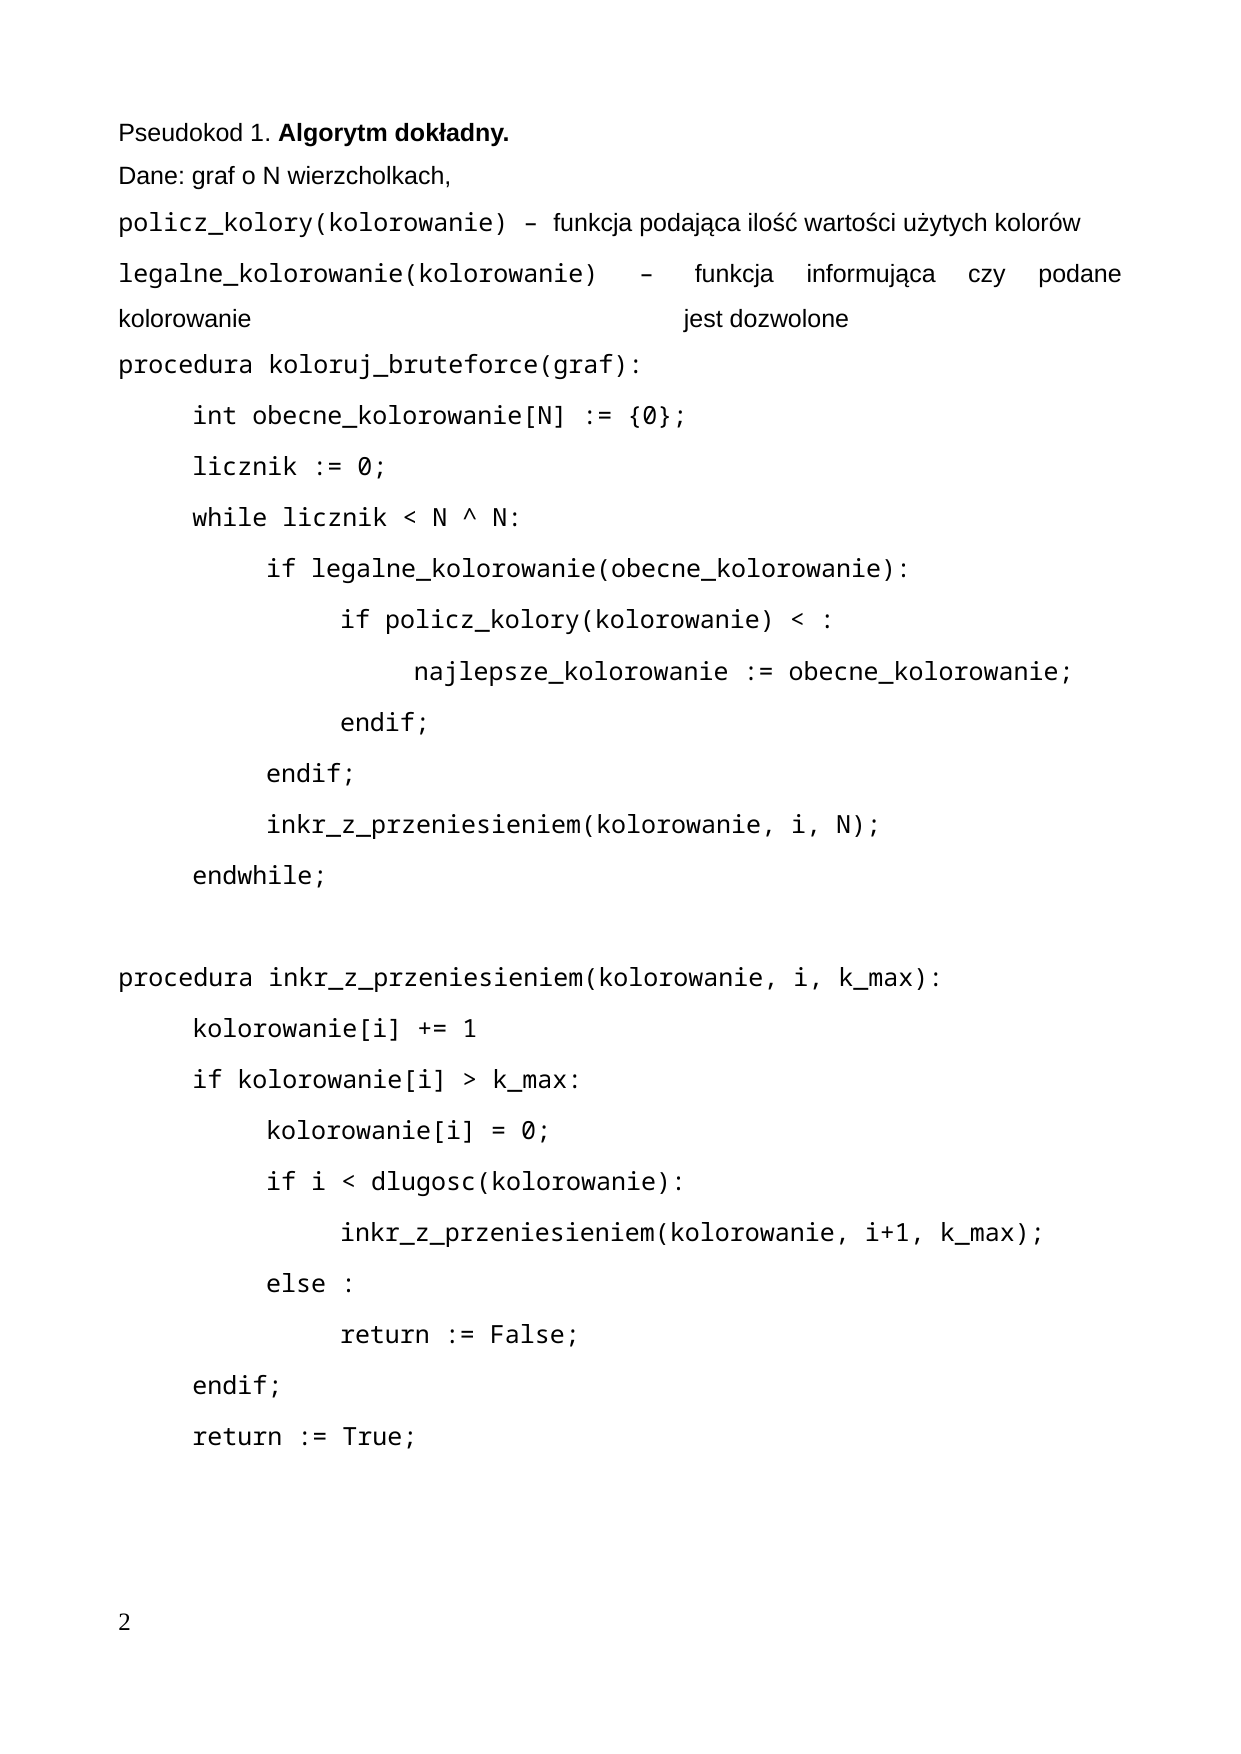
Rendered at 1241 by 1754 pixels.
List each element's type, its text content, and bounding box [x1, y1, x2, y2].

text licznik := 0; [118, 449, 1122, 483]
text int obecne_kolorowanie[N] := {0}; [118, 398, 1122, 432]
text procedura koloruj_bruteforce(graf): [118, 347, 1122, 381]
text if kolorowanie[i] > k_max: [118, 1062, 1122, 1096]
text endif; [118, 704, 1122, 738]
text Pseudokod 1. Algorytm dokładny. [118, 118, 1122, 147]
text if policz_kolory(kolorowanie) < : [118, 602, 1122, 636]
text while licznik < N ^ N: [118, 500, 1122, 534]
text if legalne_kolorowanie(obecne_kolorowanie): [118, 551, 1122, 585]
text return := False; [118, 1317, 1122, 1351]
text procedura inkr_z_przeniesieniem(kolorowanie, i, k_max): [118, 959, 1122, 993]
text legalne_kolorowanie(kolorowanie) – funkcja informująca czy podane kolorowanie jest dozwolone [118, 255, 1122, 333]
text Dane: graf o N wierzcholkach, [118, 161, 1122, 190]
text policz_kolory(kolorowanie) – funkcja podająca ilość wartości użytych kolorów [118, 204, 1122, 238]
text if i < dlugosc(kolorowanie): [118, 1164, 1122, 1198]
text najlepsze_kolorowanie := obecne_kolorowanie; [118, 653, 1122, 687]
text inkr_z_przeniesieniem(kolorowanie, i, N); [118, 806, 1122, 840]
text return := True; [118, 1419, 1122, 1453]
text kolorowanie[i] += 1 [118, 1011, 1122, 1044]
text else : [118, 1266, 1122, 1300]
text endwhile; [118, 857, 1122, 891]
text endif; [118, 755, 1122, 789]
text kolorowanie[i] = 0; [118, 1113, 1122, 1147]
text inkr_z_przeniesieniem(kolorowanie, i+1, k_max); [118, 1215, 1122, 1249]
text endif; [118, 1368, 1122, 1402]
